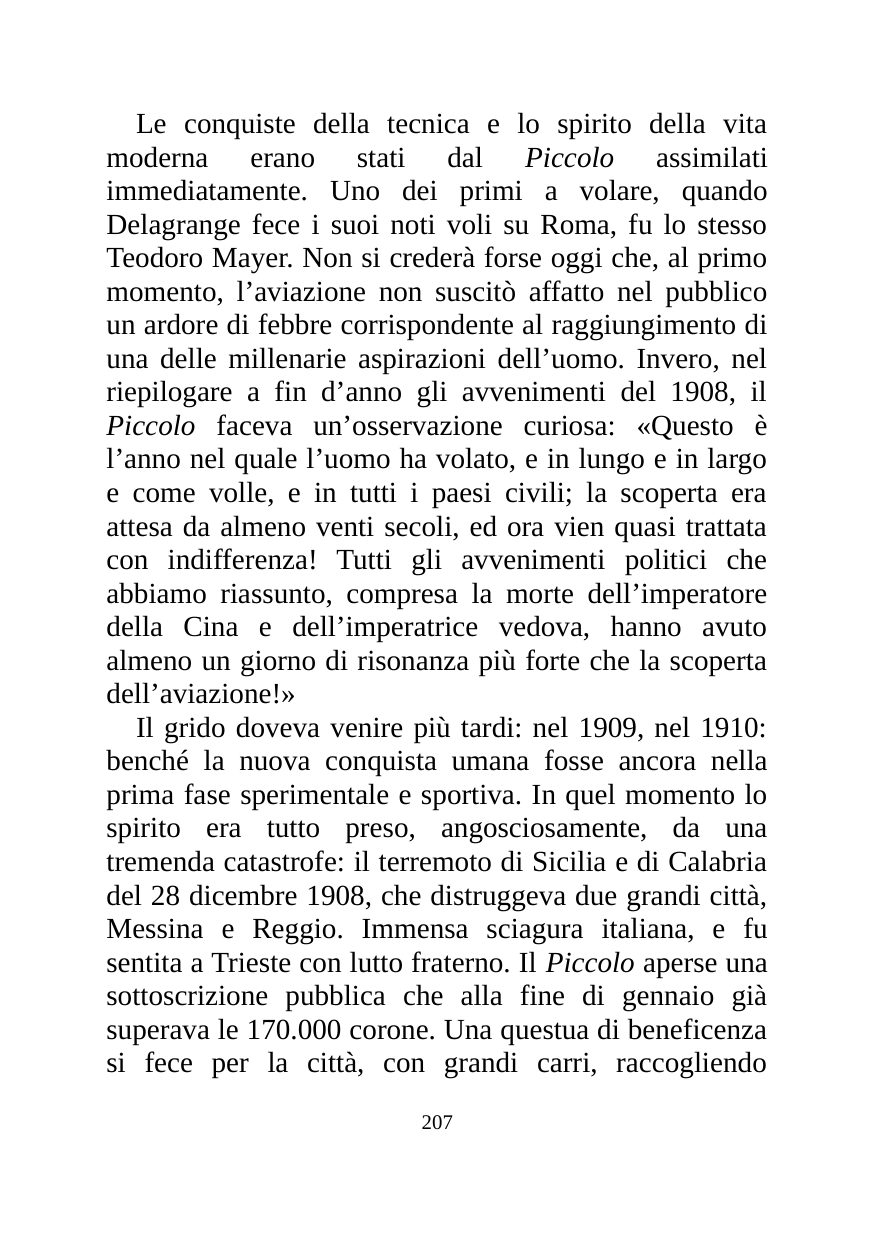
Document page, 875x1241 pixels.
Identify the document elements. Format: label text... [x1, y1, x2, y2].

text Le conquiste della tecnica e lo spirito della vita moderna erano stati dal Piccolo assimilati immediatamente. Uno dei primi a volare, quando Delagrange fece i suoi noti voli su Roma, fu lo stesso Teodoro Mayer. Non si crederà forse oggi che, al primo momento, l’aviazione non suscitò affatto nel pubblico un ardore di febbre corrispondente al raggiungimento di una delle millenarie aspirazioni dell’uomo. Invero, nel riepilogare a fin d’anno gli avvenimenti del 1908, il Piccolo faceva un’osservazione curiosa: «Questo è l’anno nel quale l’uomo ha volato, e in lungo e in largo e come volle, e in tutti i paesi civili; la scoperta era attesa da almeno venti secoli, ed ora vien quasi trattata con indifferenza! Tutti gli avvenimenti politici che abbiamo riassunto, compresa la morte dell’imperatore della Cina e dell’imperatrice vedova, hanno avuto almeno un giorno di risonanza più forte che la scoperta dell’aviazione!» [106, 106, 768, 710]
text Il grido doveva venire più tardi: nel 1909, nel 1910: benché la nuova conquista umana fosse ancora nella prima fase sperimentale e sportiva. In quel momento lo spirito era tutto preso, angosciosamente, da una tremenda catastrofe: il terremoto di Sicilia e di Calabria del 28 dicembre 1908, che distruggeva due grandi città, Messina e Reggio. Immensa sciagura italiana, e fu sentita a Trieste con lutto fraterno. Il Piccolo aperse una sottoscrizione pubblica che alla fine di gennaio già superava le 170.000 corone. Una questua di beneficenza si fece per la città, con grandi carri, raccogliendo [106, 710, 768, 1079]
